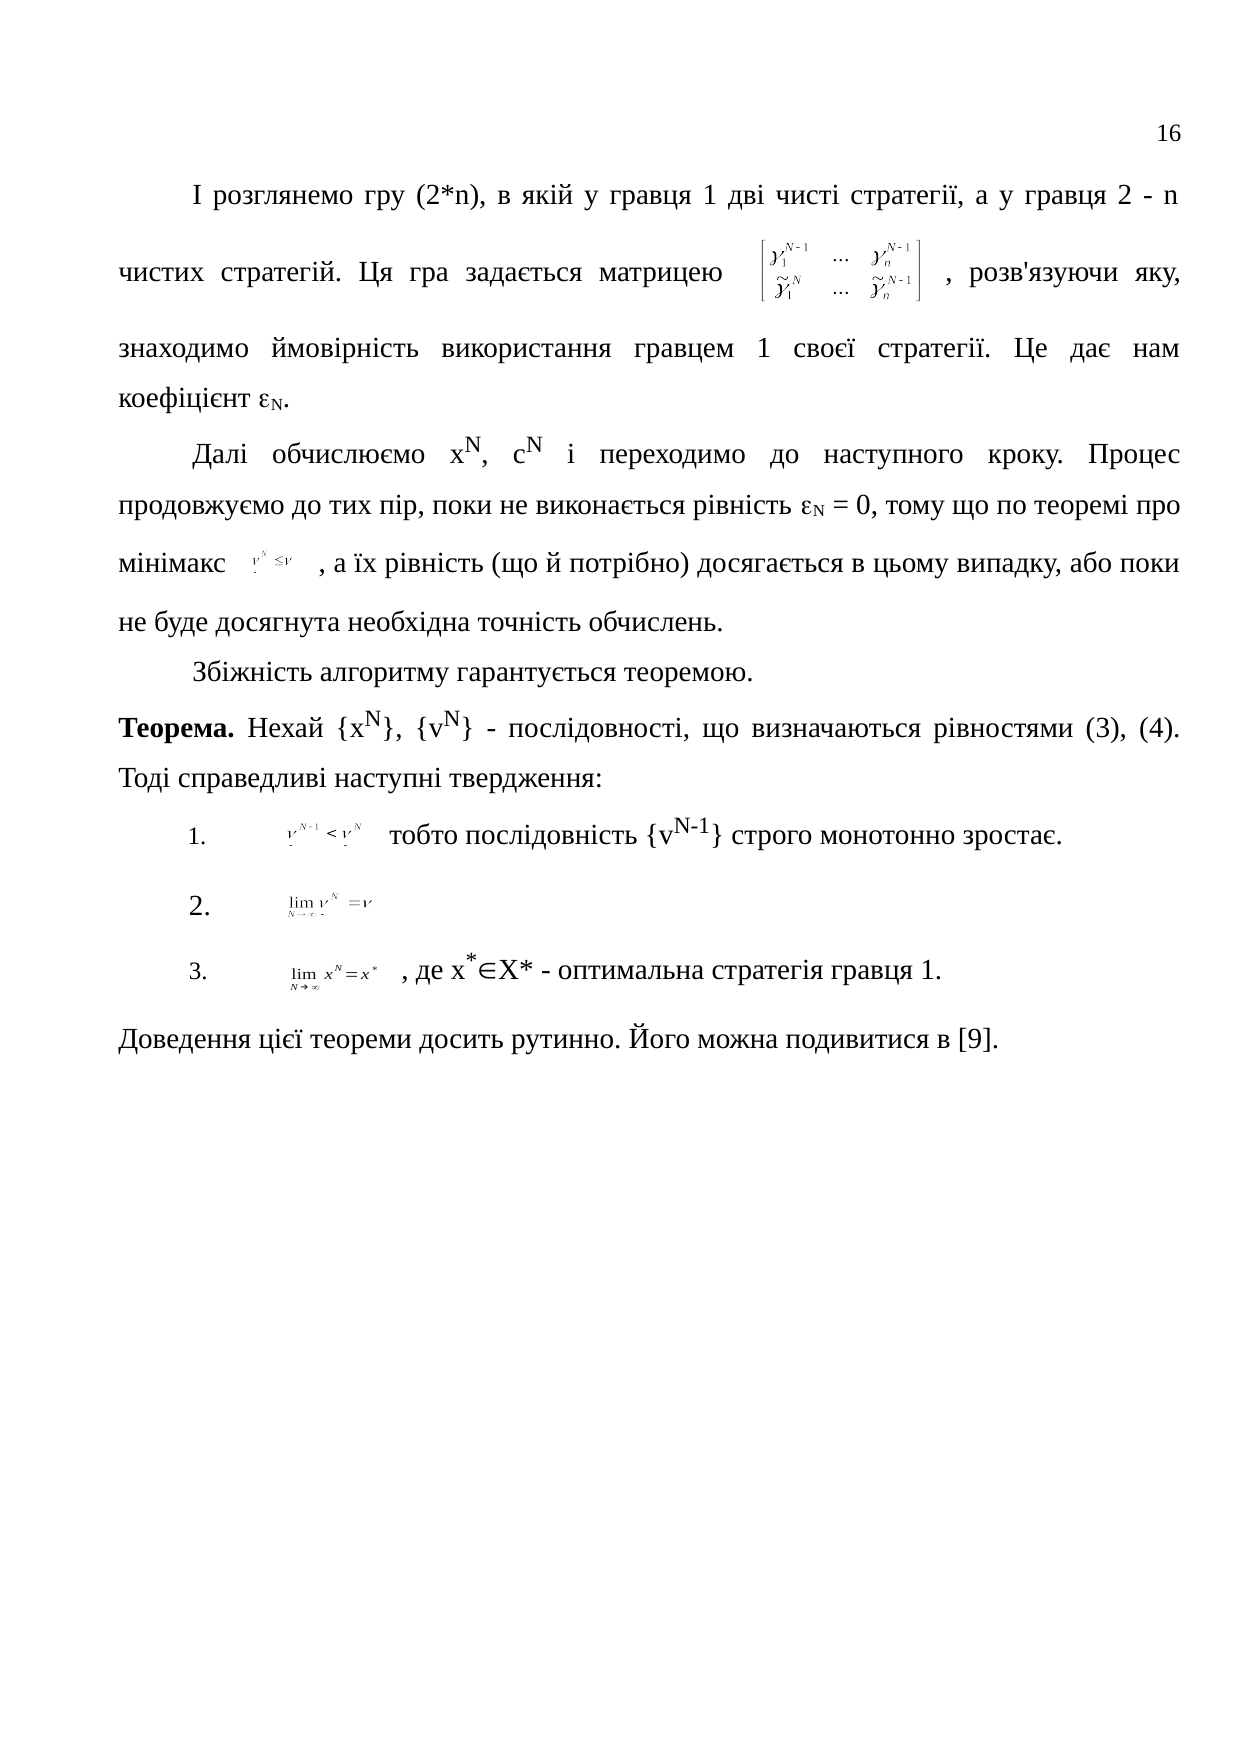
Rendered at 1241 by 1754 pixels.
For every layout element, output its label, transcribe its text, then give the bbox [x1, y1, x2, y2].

text І розглянемо гру (2*n), в якій у гравця 1 дві чисті стратегії, а у гравця 2 - n чистих стратегій. Ця гра задається матрицею , розв'язуючи яку, знаходимо ймовірність використання гравцем 1 своєї стратегії. Це дає нам коефіцієнт N. [118, 177, 1181, 414]
list , де x*X* - оптимальна стратегія гравця 1. [118, 947, 1181, 1002]
text Збіжність алгоритму гарантується теоремою. [118, 654, 1181, 688]
text Теорема. Нехай {xN}, {vN} - послідовності, що визначаються рівностями (3), (4). Тоді справедливі наступні твердження: [118, 704, 1181, 794]
list тобто послідовність {vN-1} строго монотонно зростає. [118, 811, 1181, 861]
text Далі обчислюємо xN, сN і переходимо до наступного кроку. Процес продовжуємо до тих пір, поки не виконається рівність N = 0, тому що по теоремі про мінімакс , а їх рівність (що й потрібно) досягається в цьому випадку, або поки не буде досягнута необхідна точність обчислень. [118, 431, 1181, 637]
list Доведення цієї теореми досить рутинно. Його можна подивитися в [9]. [118, 1021, 1181, 1055]
